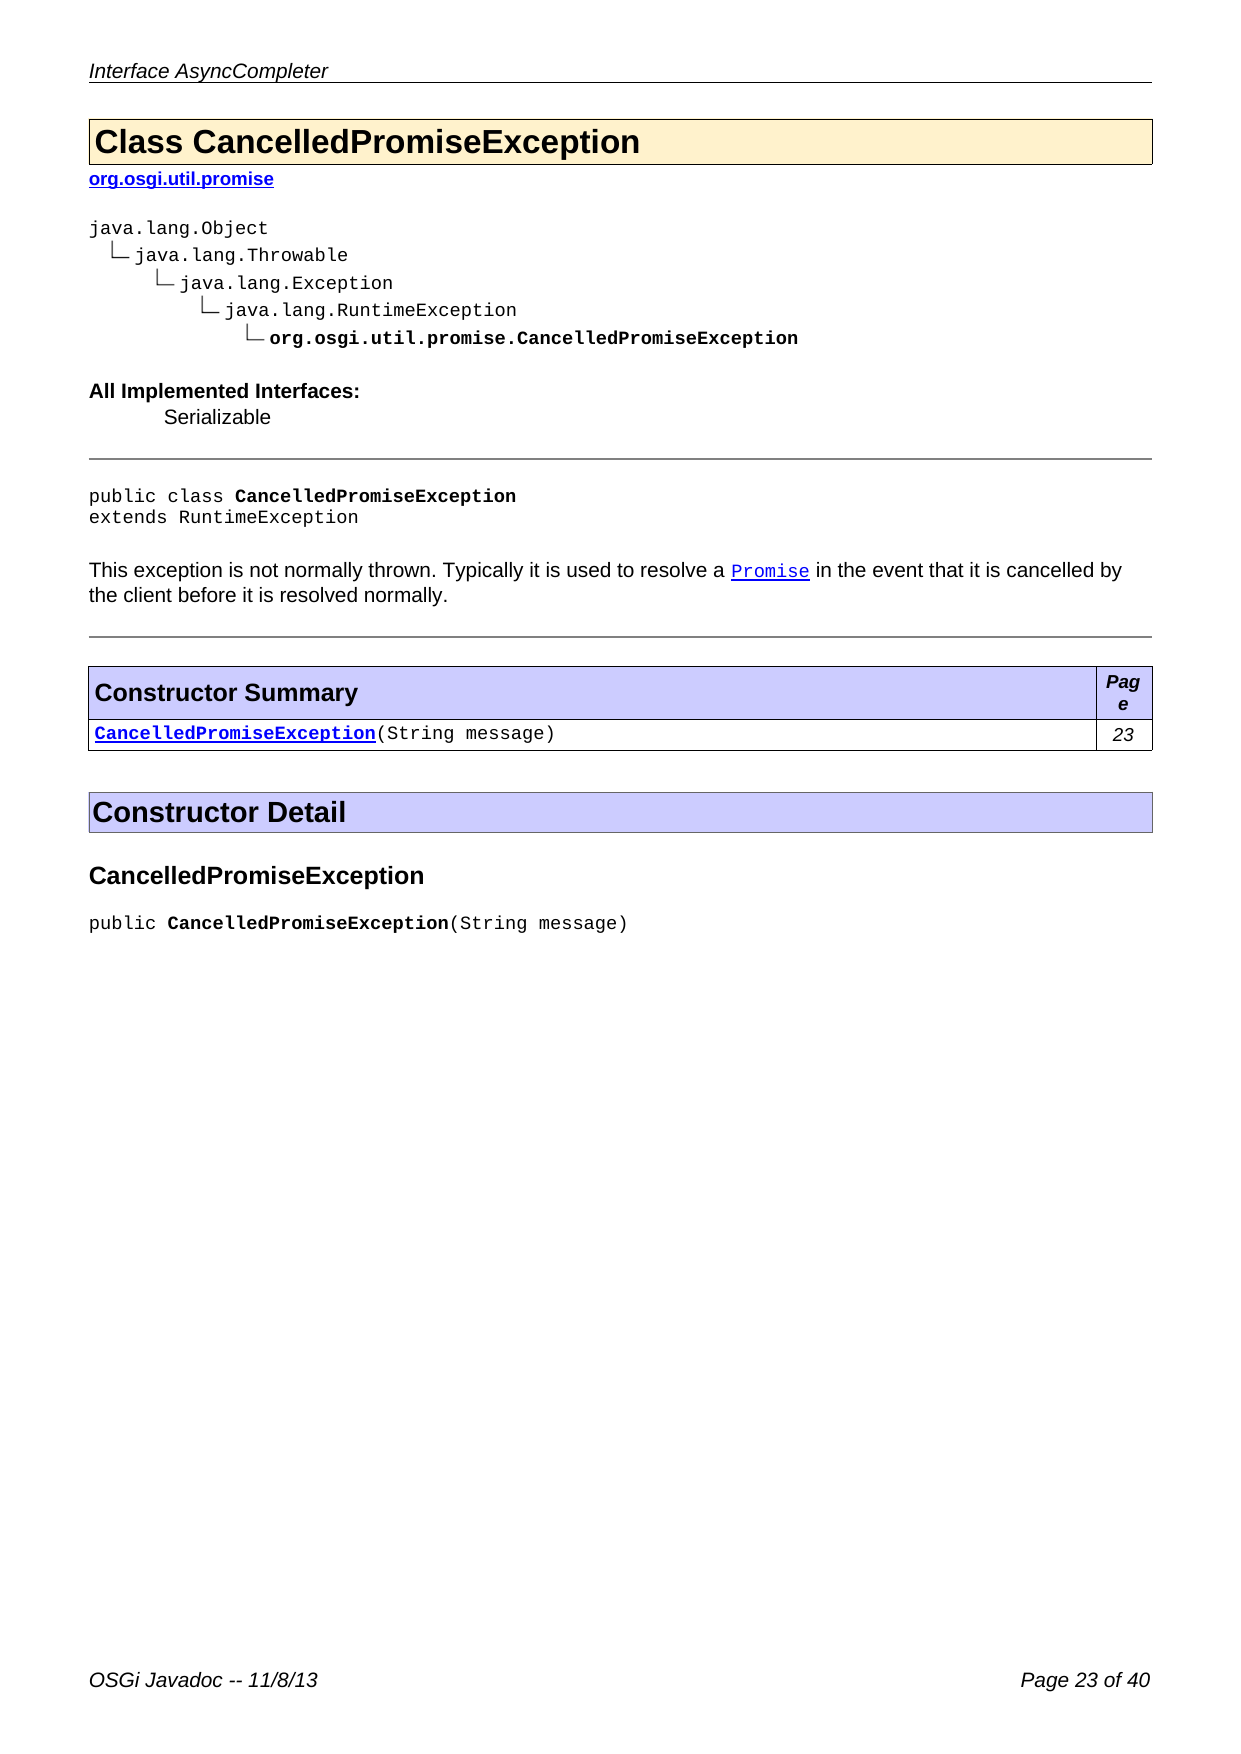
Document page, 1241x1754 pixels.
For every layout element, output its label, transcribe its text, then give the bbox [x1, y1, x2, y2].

subtitle All Implemented Interfaces: [88, 379, 1152, 403]
text Serializable [163, 405, 1152, 429]
text java.lang.Object [88, 218, 1152, 240]
picture [246, 322, 270, 344]
table_header Constructor Summary [89, 667, 1096, 719]
text java.lang.Exception [88, 267, 1152, 295]
text This exception is not normally thrown. Typically it is used to resolve a Promise in the event that it is cancelled by the client before it is resolved normally. [88, 558, 1152, 607]
subtitle Class CancelledPromiseException [90, 120, 1152, 164]
picture [156, 267, 180, 289]
text org.osgi.util.promise [88, 168, 1152, 189]
text public CancelledPromiseException(String message) [88, 914, 1152, 935]
picture [111, 239, 135, 262]
subtitle Constructor Detail [90, 793, 1152, 832]
table_header Page [1097, 667, 1152, 719]
table_cell 22 [1097, 720, 1152, 750]
text java.lang.Throwable [88, 240, 1152, 267]
text public class CancelledPromiseException [88, 486, 1152, 508]
subtitle CancelledPromiseException [88, 861, 1152, 889]
picture [201, 294, 225, 317]
table_cell CancelledPromiseException(String message) [89, 720, 1096, 750]
text org.osgi.util.promise.CancelledPromiseException [88, 322, 1152, 350]
text extends RuntimeException [88, 508, 1152, 529]
text java.lang.RuntimeException [88, 295, 1152, 322]
